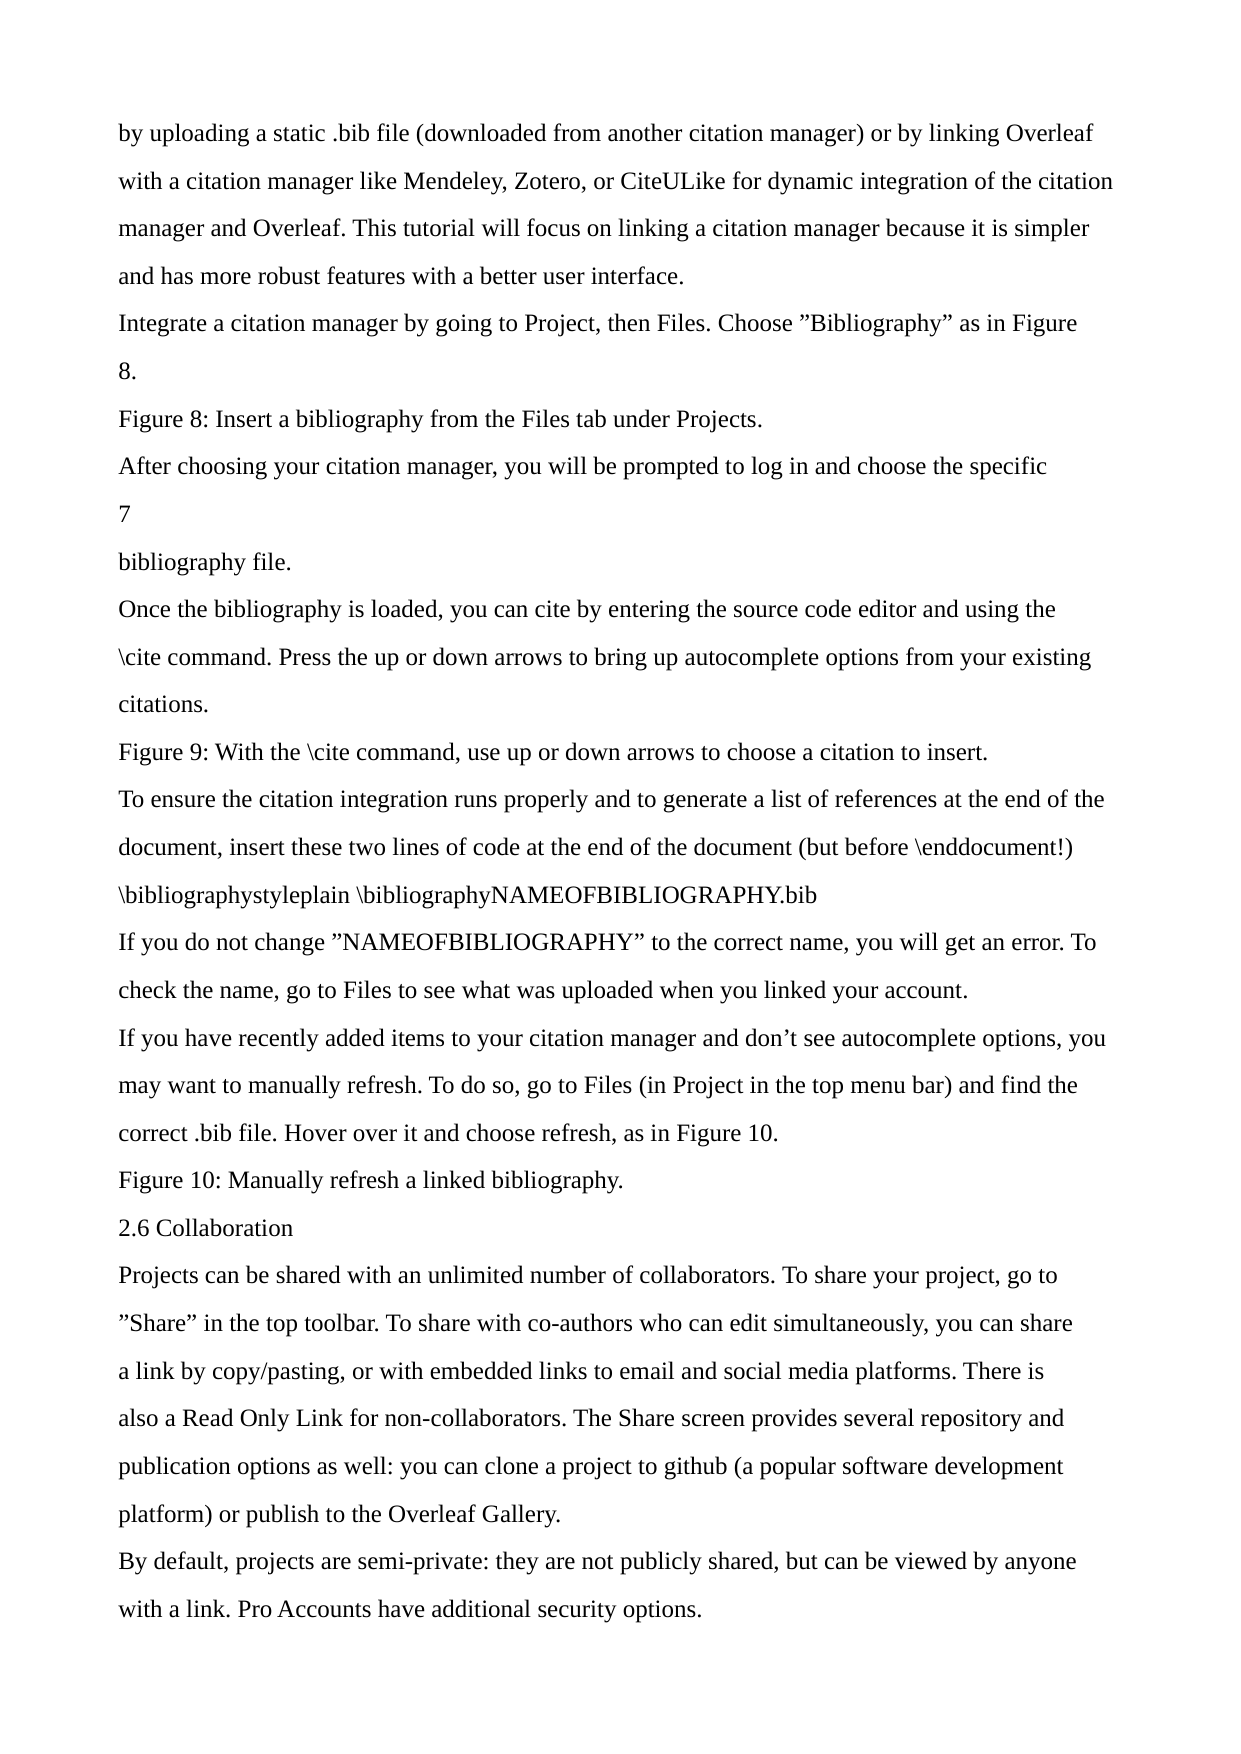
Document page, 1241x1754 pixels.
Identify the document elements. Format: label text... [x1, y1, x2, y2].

text By default, projects are semi-private: they are not publicly shared, but can be viewed by anyone [118, 1546, 1122, 1575]
text Projects can be shared with an unlimited number of collaborators. To share your project, go to [118, 1261, 1122, 1289]
text platform) or publish to the Overleaf Gallery. [118, 1499, 1122, 1527]
text Figure 8: Insert a bibliography from the Files tab under Projects. [118, 404, 1122, 432]
text To ensure the citation integration runs properly and to generate a list of references at the end of the [118, 784, 1122, 813]
text After choosing your citation manager, you will be prompted to log in and choose the specific [118, 451, 1122, 480]
text publication options as well: you can clone a project to github (a popular software development [118, 1451, 1122, 1480]
text 2.6 Collaboration [118, 1213, 1122, 1242]
text correct .bib file. Hover over it and choose refresh, as in Figure 10. [118, 1118, 1122, 1147]
text and has more robust features with a better user interface. [118, 261, 1122, 290]
text by uploading a static .bib file (downloaded from another citation manager) or by linking Overleaf [118, 118, 1122, 147]
text ”Share” in the top toolbar. To share with co-authors who can edit simultaneously, you can share [118, 1308, 1122, 1337]
text Figure 9: With the \cite command, use up or down arrows to choose a citation to insert. [118, 737, 1122, 766]
text Integrate a citation manager by going to Project, then Files. Choose ”Bibliography” as in Figure [118, 308, 1122, 337]
text Once the bibliography is loaded, you can cite by entering the source code editor and using the [118, 594, 1122, 623]
text Figure 10: Manually refresh a linked bibliography. [118, 1165, 1122, 1194]
text \bibliographystyleplain \bibliographyNAMEOFBIBLIOGRAPHY.bib [118, 880, 1122, 908]
text bibliography file. [118, 547, 1122, 575]
text with a link. Pro Accounts have additional security options. [118, 1594, 1122, 1623]
text 8. [118, 356, 1122, 385]
text check the name, go to Files to see what was uploaded when you linked your account. [118, 975, 1122, 1004]
text also a Read Only Link for non-collaborators. The Share screen provides several repository and [118, 1403, 1122, 1432]
text may want to manually refresh. To do so, go to Files (in Project in the top menu bar) and find the [118, 1070, 1122, 1099]
text with a citation manager like Mendeley, Zotero, or CiteULike for dynamic integration of the citation [118, 166, 1122, 194]
text If you do not change ”NAMEOFBIBLIOGRAPHY” to the correct name, you will get an error. To [118, 927, 1122, 956]
text a link by copy/pasting, or with embedded links to email and social media platforms. There is [118, 1356, 1122, 1384]
text 7 [118, 499, 1122, 528]
text document, insert these two lines of code at the end of the document (but before \enddocument!) [118, 832, 1122, 861]
text \cite command. Press the up or down arrows to bring up autocomplete options from your existing [118, 642, 1122, 671]
text If you have recently added items to your citation manager and don’t see autocomplete options, you [118, 1023, 1122, 1051]
text citations. [118, 689, 1122, 718]
text manager and Overleaf. This tutorial will focus on linking a citation manager because it is simpler [118, 213, 1122, 242]
